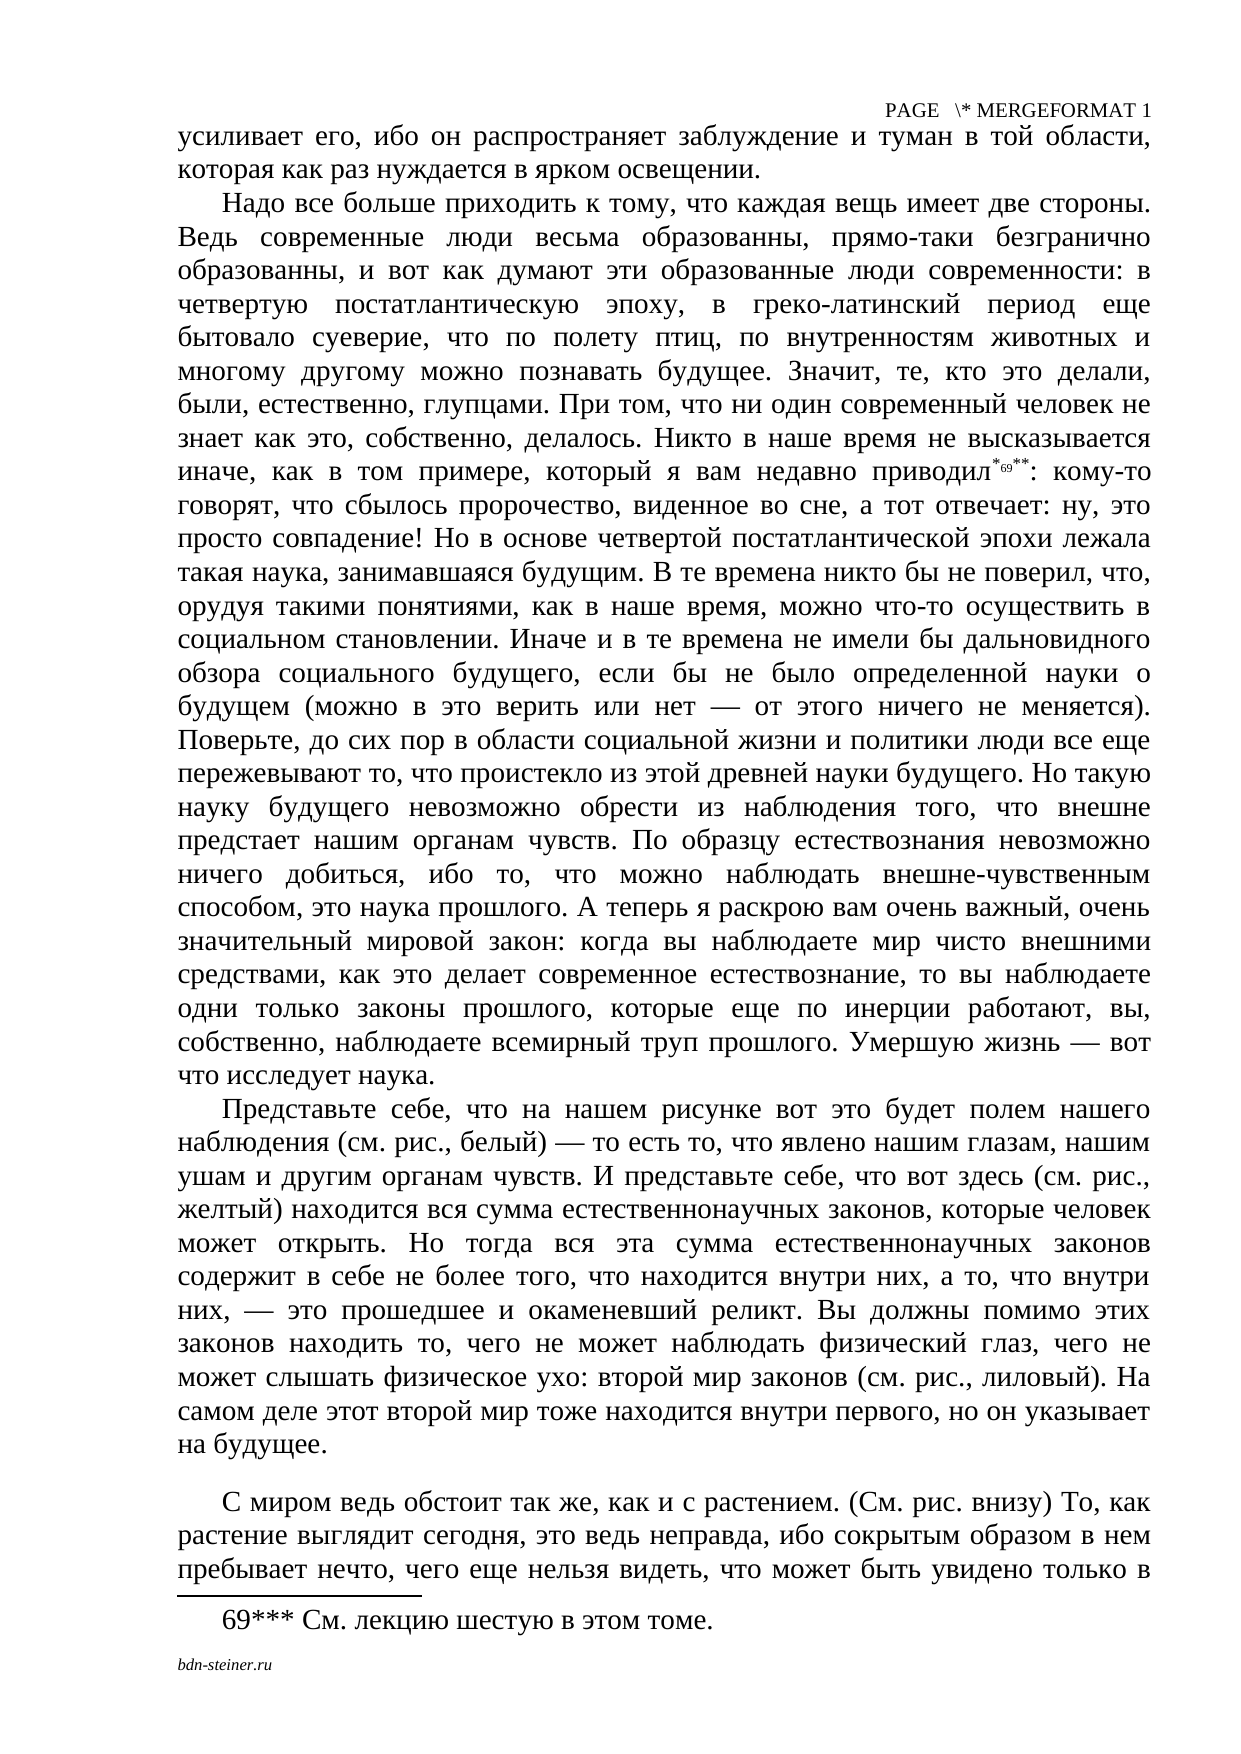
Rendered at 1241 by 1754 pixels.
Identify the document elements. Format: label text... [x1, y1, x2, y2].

text *** См. лекцию шестую в этом томе. [177, 1602, 1152, 1636]
text Надо все больше приходить к тому, что каждая вещь имеет две стороны. Ведь современные люди весьма образованны, прямо-таки безгранично образованны, и вот как думают эти образованные люди современности: в четвертую постатлантическую эпоху, в греко-латинский период еще бытовало суеверие, что по полету птиц, по внутренностям животных и многому другому можно познавать будущее. Значит, те, кто это делали, были, естественно, глупцами. При том, что ни один современный человек не знает как это, собственно, делалось. Никто в наше время не высказывается иначе, как в том примере, который я вам недавно приводил***: кому-то говорят, что сбылось пророчество, виденное во сне, а тот отвечает: ну, это просто совпадение! Но в основе четвертой постатлантической эпохи лежала такая наука, занимавшаяся будущим. В те времена никто бы не поверил, что, орудуя такими понятиями, как в наше время, можно что-то осуществить в социальном становлении. Иначе и в те времена не имели бы дальновидного обзора социального будущего, если бы не было определенной науки о будущем (можно в это верить или нет — от этого ничего не меняется). Поверьте, до сих пор в области социальной жизни и политики люди все еще пережевывают то, что проистекло из этой древней науки будущего. Но такую науку будущего невозможно обрести из наблюдения того, что внешне предстает нашим органам чувств. По образцу естествознания невозможно ничего добиться, ибо то, что можно наблюдать внешне-чувственным способом, это наука прошлого. А теперь я раскрою вам очень важный, очень значительный мировой закон: когда вы наблюдаете мир чисто внешними средствами, как это делает современное естествознание, то вы наблюдаете одни только законы прошлого, которые еще по инерции работают, вы, собственно, наблюдаете всемирный труп прошлого. Умершую жизнь — вот что исследует наука. [177, 185, 1152, 1091]
text Представьте себе, что на нашем рисунке вот это будет полем нашего наблюдения (см. рис., белый) — то есть то, что явлено нашим глазам, нашим ушам и другим органам чувств. И представьте себе, что вот здесь (см. рис., желтый) находится вся сумма естественнонаучных законов, которые человек может открыть. Но тогда вся эта сумма естественнонаучных законов содержит в себе не более того, что находится внутри них, а то, что внутри них, — это прошедшее и окаменевший реликт. Вы должны помимо этих законов находить то, чего не может наблюдать физический глаз, чего не может слышать физическое ухо: второй мир законов (см. рис., лиловый). На самом деле этот второй мир тоже находится внутри первого, но он указывает на будущее. [177, 1091, 1152, 1460]
text усиливает его, ибо он распространяет заблуждение и туман в той области, которая как раз нуждается в ярком освещении. [177, 118, 1152, 185]
text С миром ведь обстоит так же, как и с растением. (См. рис. внизу) То, как растение выглядит сегодня, это ведь неправда, ибо сокрытым образом в нем пребывает нечто, чего еще нельзя видеть, что может быть увидено только в [177, 1484, 1152, 1584]
